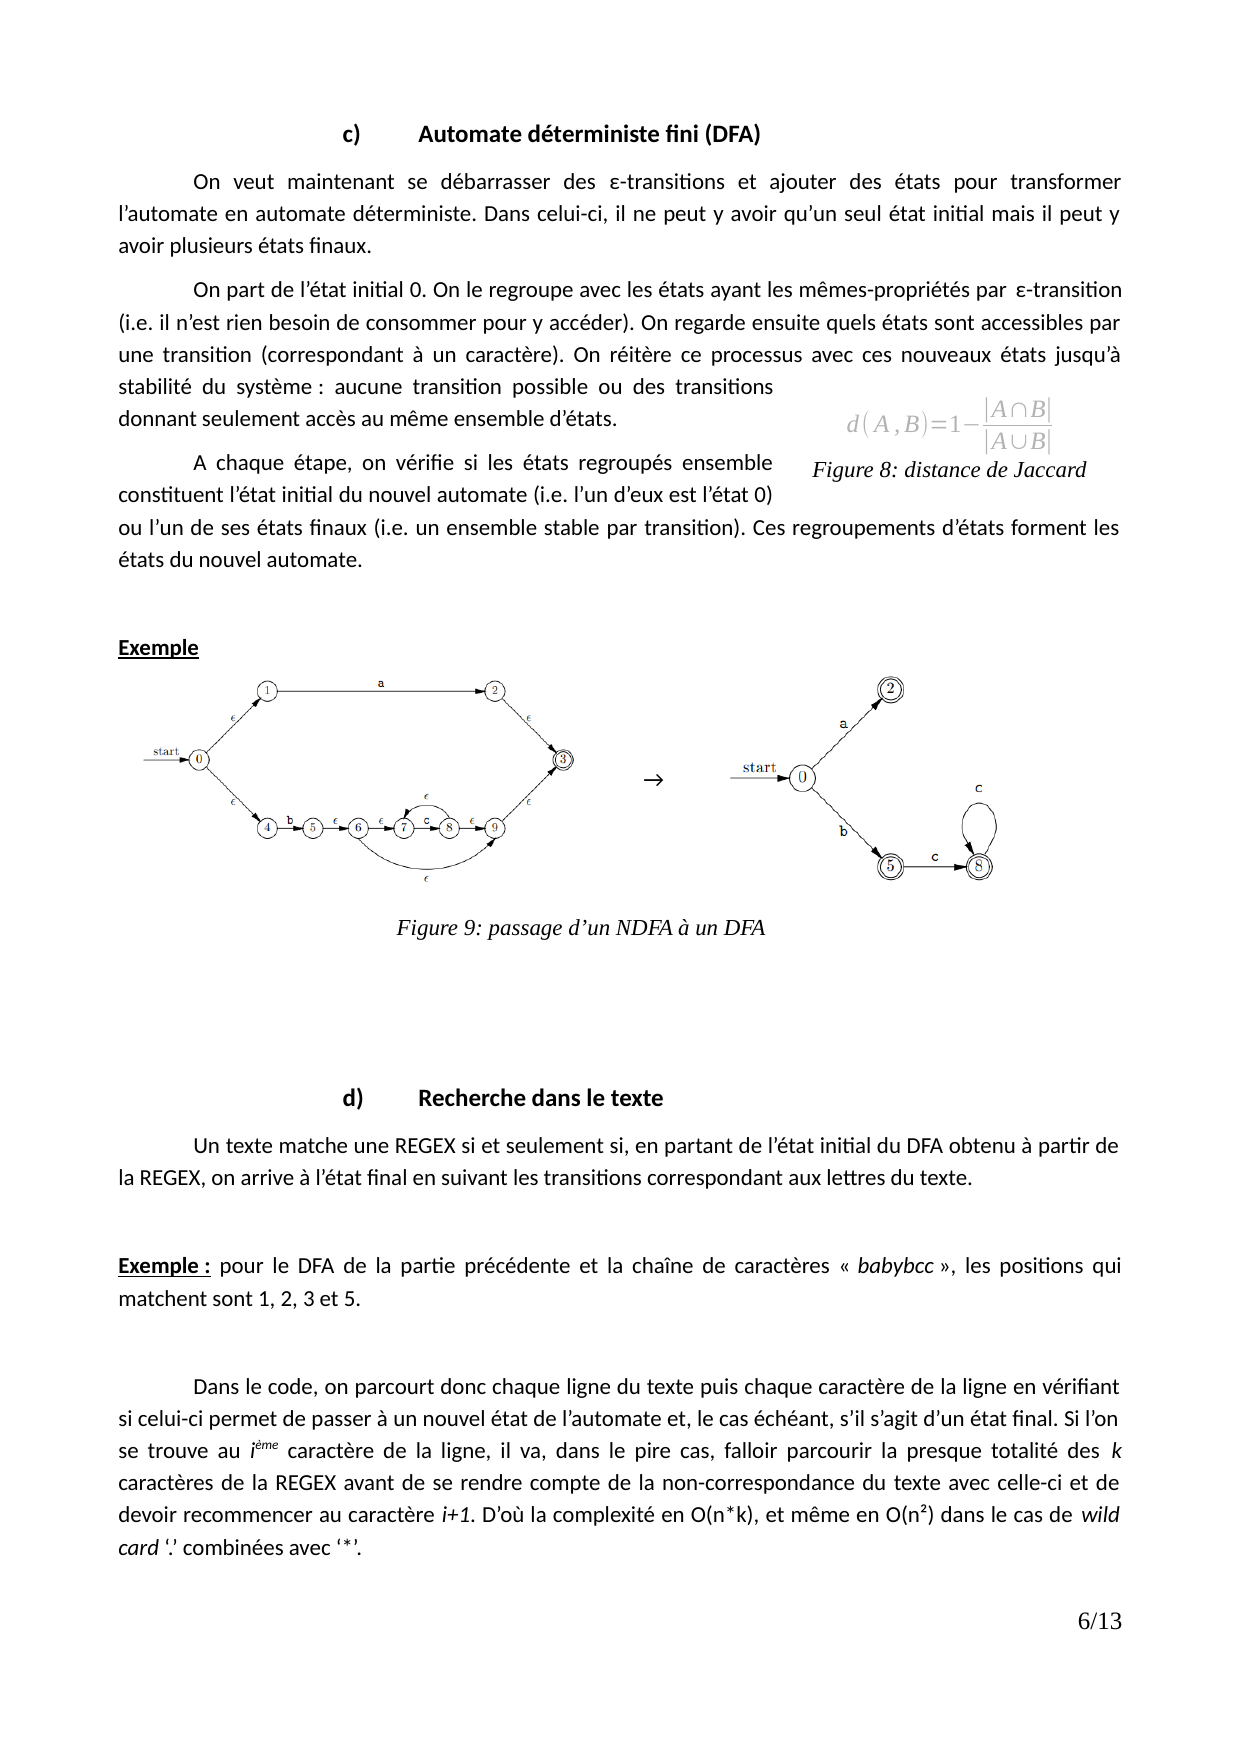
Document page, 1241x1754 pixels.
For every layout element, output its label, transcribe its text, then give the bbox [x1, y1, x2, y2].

picture [722, 665, 1014, 892]
subtitle Automate déterministe fini (DFA) [342, 118, 1122, 149]
text A chaque étape, on vérifie si les états regroupés ensemble constituent l’état initial du nouvel automate (i.e. l’un d’eux est l’état 0) ou l’un de ses états finaux (i.e. un ensemble stable par transition). Ces regroupements d’états forment les états du nouvel automate. [118, 448, 1122, 573]
text Exemple : pour le DFA de la partie précédente et la chaîne de caractères « babybcc », les positions qui matchent sont 1, 2, 3 et 5. [118, 1252, 1122, 1312]
picture [123, 668, 578, 888]
text Un texte matche une REGEX si et seulement si, en partant de l’état initial du DFA obtenu à partir de la REGEX, on arrive à l’état final en suivant les transitions correspondant aux lettres du texte. [118, 1131, 1122, 1191]
text → [578, 765, 722, 793]
text Figure 8: distance de Jaccard [786, 395, 1114, 482]
text Exemple [118, 633, 1122, 661]
text On part de l’état initial 0. On le regroupe avec les états ayant les mêmes-propriétés par ε-transition (i.e. il n’est rien besoin de consommer pour y accéder). On regarde ensuite quels états sont accessibles par une transition (correspondant à un caractère). On réitère ce processus avec ces nouveaux états jusqu’à stabilité du système : aucune transition possible ou des transitions donnant seulement accès au même ensemble d’états. [118, 276, 1122, 432]
text Figure 9: passage d’un NDFA à un DFA [373, 914, 791, 940]
text [1014, 765, 1122, 793]
text [118, 765, 123, 793]
text Dans le code, on parcourt donc chaque ligne du texte puis chaque caractère de la ligne en vérifiant si celui-ci permet de passer à un nouvel état de l’automate et, le cas échéant, s’il s’agit d’un état final. Si l’on se trouve au ième caractère de la ligne, il va, dans le pire cas, falloir parcourir la presque totalité des k caractères de la REGEX avant de se rendre compte de la non-correspondance du texte avec celle-ci et de devoir recommencer au caractère i+1. D’où la complexité en O(n*k), et même en O(n²) dans le cas de wild card ‘.’ combinées avec ‘*’. [118, 1372, 1122, 1561]
text On veut maintenant se débarrasser des ε-transitions et ajouter des états pour transformer l’automate en automate déterministe. Dans celui-ci, il ne peut y avoir qu’un seul état initial mais il peut y avoir plusieurs états finaux. [118, 167, 1122, 259]
subtitle Recherche dans le texte [342, 1082, 1122, 1113]
